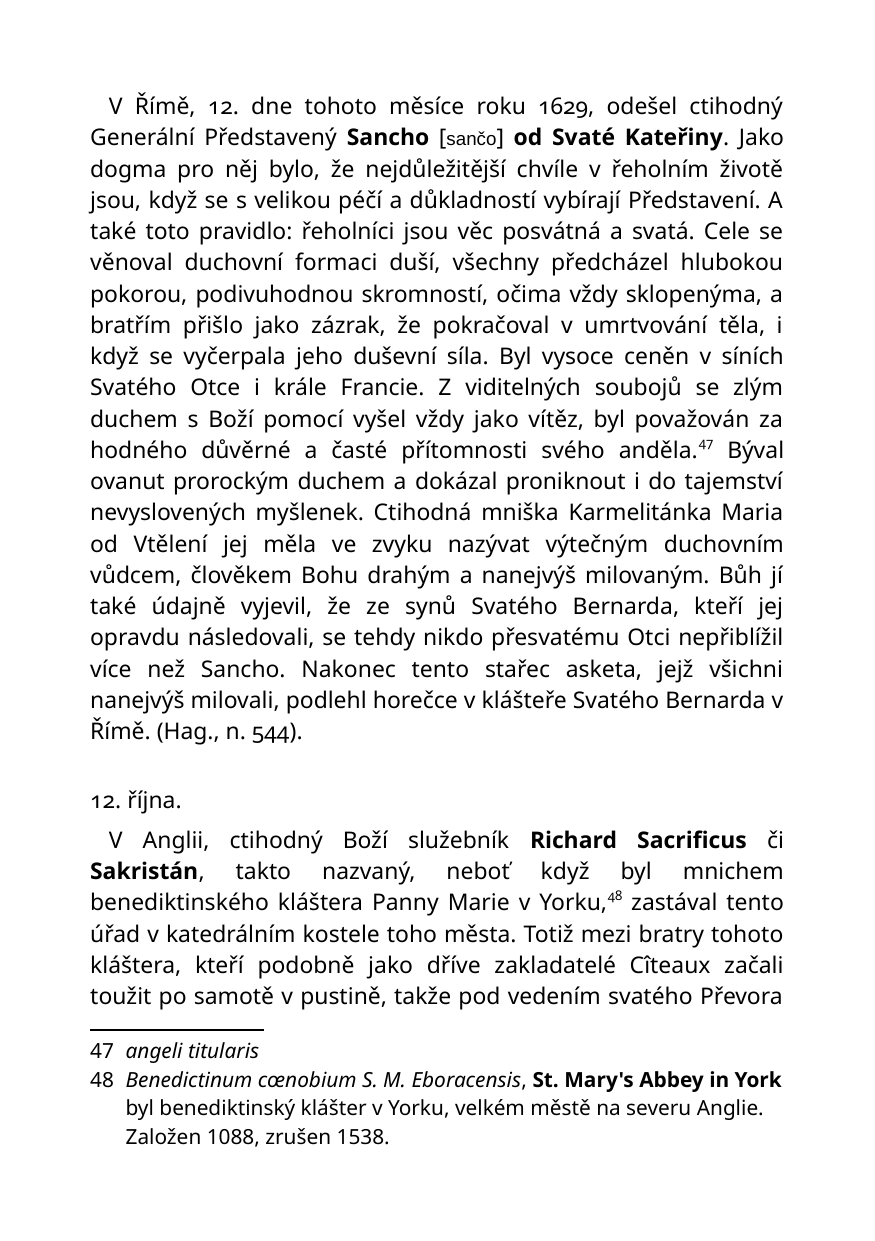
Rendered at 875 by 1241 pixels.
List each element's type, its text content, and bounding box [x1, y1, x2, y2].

text 12. října. [90, 783, 784, 815]
text V Anglii, ctihodný Boží služebník Richard Sacrificus či Sakristán, takto nazvaný, neboť když byl mnichem benediktinského kláštera Panny Marie v Yorku, zastával tento úřad v katedrálním kostele toho města. Totiž mezi bratry tohoto kláštera, kteří podobně jako dříve zakladatelé Cîteaux začali toužit po samotě v pustině, takže pod vedením svatého Převora [90, 824, 784, 1011]
text Benedictinum cœnobium S. M. Eboracensis, St. Mary's Abbey in York byl benediktinský klášter v Yorku, velkém městě na severu Anglie. Založen 1088, zrušen 1538. [90, 1065, 784, 1150]
text V Římě, 12. dne tohoto měsíce roku 1629, odešel ctihodný Generální Představený Sancho [sančo] od Svaté Kateřiny. Jako dogma pro něj bylo, že nejdůležitější chvíle v řeholním životě jsou, když se s velikou péčí a důkladností vybírají Představení. A také toto pravidlo: řeholníci jsou věc posvátná a svatá. Cele se věnoval duchovní formaci duší, všechny předcházel hlubokou pokorou, podivuhodnou skromností, očima vždy sklopenýma, a bratřím přišlo jako zázrak, že pokračoval v umrtvování těla, i když se vyčerpala jeho duševní síla. Byl vysoce ceněn v síních Svatého Otce i krále Francie. Z viditelných soubojů se zlým duchem s Boží pomocí vyšel vždy jako vítěz, byl považován za hodného důvěrné a časté přítomnosti svého anděla. Býval ovanut prorockým duchem a dokázal proniknout i do tajemství nevyslovených myšlenek. Ctihodná mniška Karmelitánka Maria od Vtělení jej měla ve zvyku nazývat výtečným duchovním vůdcem, člověkem Bohu drahým a nanejvýš milovaným. Bůh jí také údajně vyjevil, že ze synů Svatého Bernarda, kteří jej opravdu následovali, se tehdy nikdo přesvatému Otci nepřiblížil více než Sancho. Nakonec tento stařec asketa, jejž všichni nanejvýš milovali, podlehl horečce v klášteře Svatého Bernarda v Římě. (Hag., n. 544). [90, 90, 784, 746]
text angeli titularis [90, 1036, 784, 1065]
